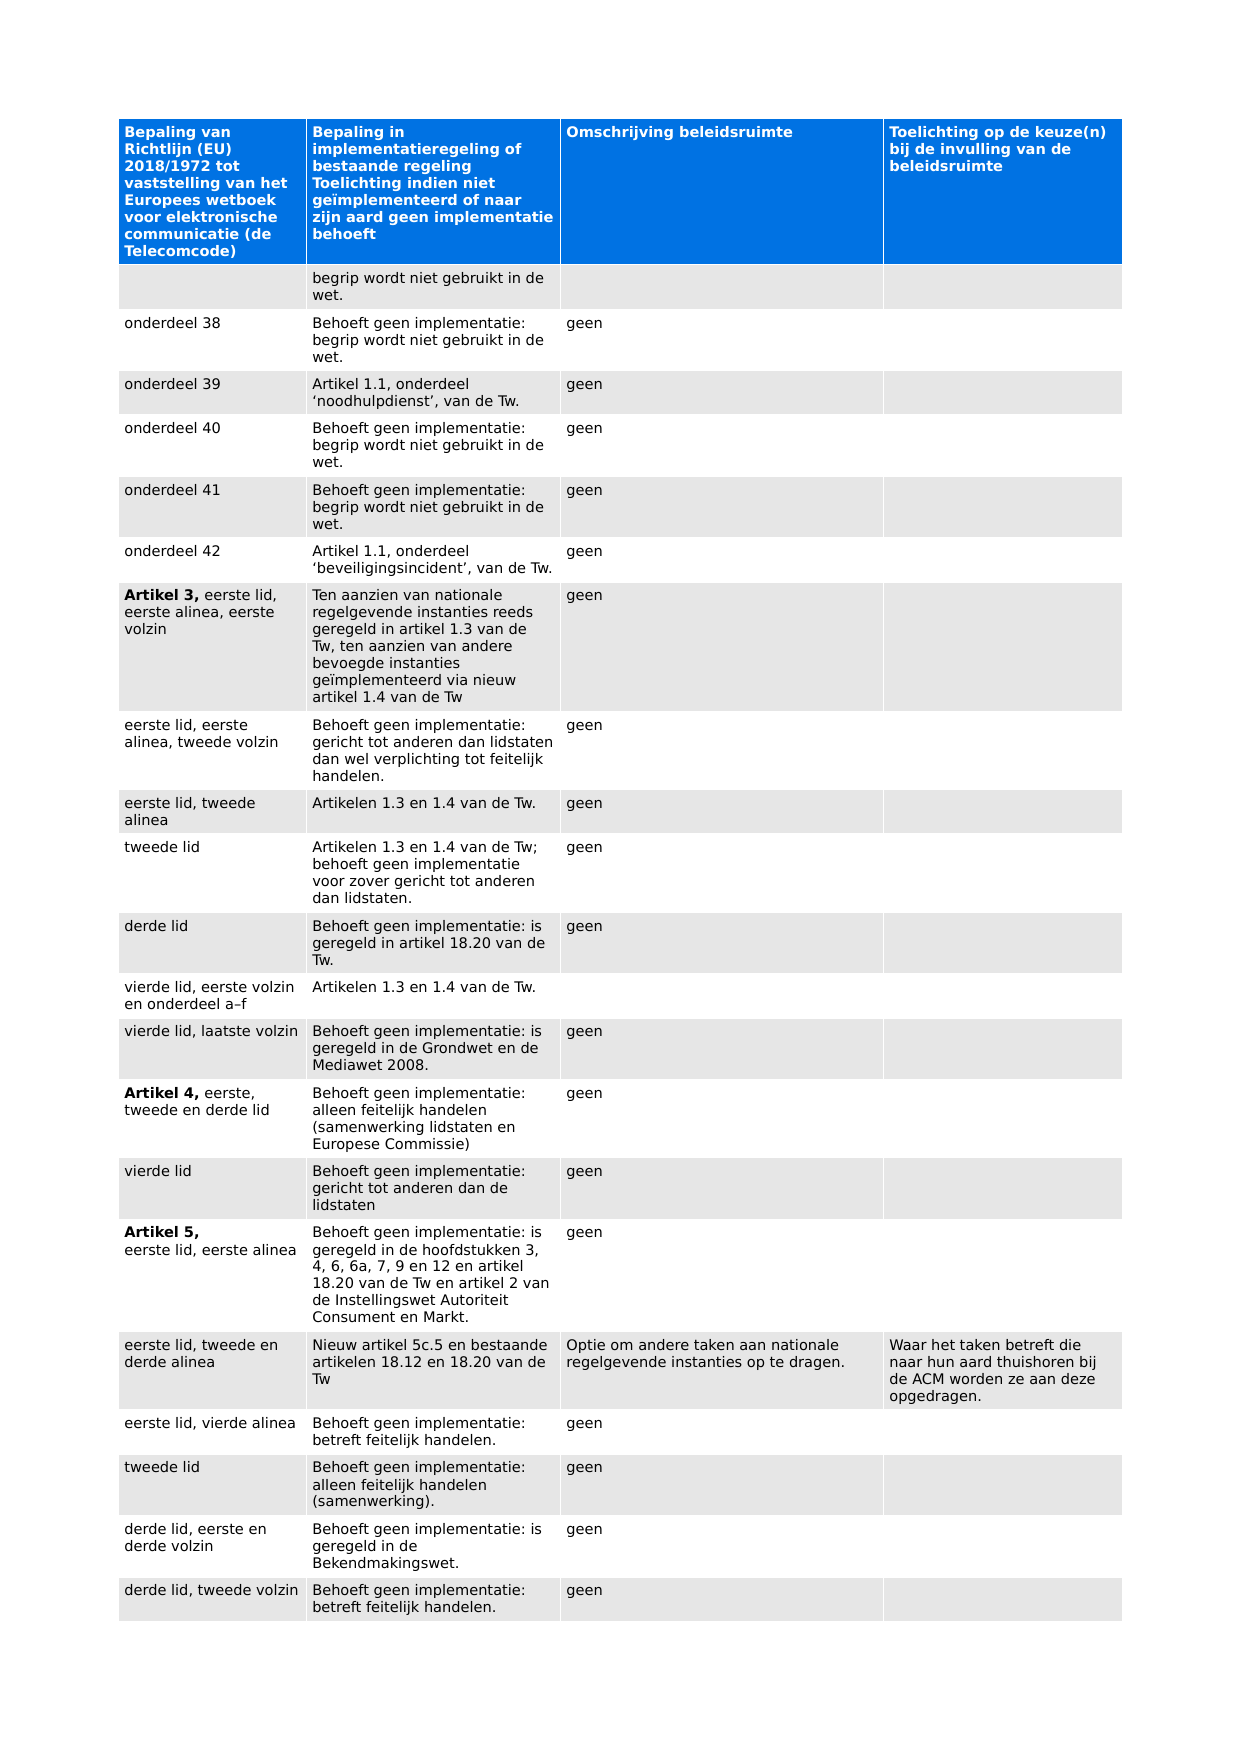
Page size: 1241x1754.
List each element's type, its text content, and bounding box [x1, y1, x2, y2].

table_cell Behoeft geen implementatie: betreft feitelijk handelen. [307, 1578, 560, 1621]
table_cell [119, 265, 306, 309]
table_cell [884, 1019, 1122, 1079]
table_cell geen [561, 538, 883, 582]
table_cell [884, 1455, 1122, 1515]
table_cell onderdeel 41 [119, 477, 306, 537]
table_cell Behoeft geen implementatie: begrip wordt niet gebruikt in de wet. [307, 416, 560, 476]
table_cell Artikelen 1.3 en 1.4 van de Tw. [307, 790, 560, 833]
table_cell [884, 712, 1122, 789]
table_cell [884, 1158, 1122, 1219]
table_cell [884, 583, 1122, 711]
table_cell Behoeft geen implementatie: begrip wordt niet gebruikt in de wet. [307, 310, 560, 370]
table_cell Artikelen 1.3 en 1.4 van de Tw; behoeft geen implementatie voor zover gericht tot anderen dan lidstaten. [307, 835, 560, 912]
table_cell Behoeft geen implementatie: is geregeld in de Bekendmakingswet. [307, 1516, 560, 1576]
table_cell Behoeft geen implementatie: gericht tot anderen dan de lidstaten [307, 1158, 560, 1219]
table_cell geen [561, 583, 883, 711]
table_cell geen [561, 1455, 883, 1515]
table_cell [884, 265, 1122, 309]
table_cell [884, 974, 1122, 1018]
table_cell geen [561, 790, 883, 833]
table_cell Behoeft geen implementatie: is geregeld in artikel 18.20 van de Tw. [307, 913, 560, 973]
table_cell eerste lid, vierde alinea [119, 1410, 306, 1454]
table_cell geen [561, 1578, 883, 1621]
table_cell [884, 790, 1122, 833]
table_cell onderdeel 39 [119, 371, 306, 414]
table_cell [884, 1516, 1122, 1576]
table_cell geen [561, 477, 883, 537]
table_cell vierde lid, eerste volzin en onderdeel a–f [119, 974, 306, 1018]
table_cell tweede lid [119, 835, 306, 912]
table_cell [561, 974, 883, 1018]
table_cell Behoeft geen implementatie: is geregeld in de Grondwet en de Mediawet 2008. [307, 1019, 560, 1079]
table_header Omschrijving beleidsruimte [561, 119, 883, 264]
table_cell [884, 1220, 1122, 1331]
table_header Bepaling in implementatieregeling of bestaande regeling Toelichting indien niet geïmplementeerd of naar zijn aard geen implementatie behoeft [307, 119, 560, 264]
table_cell eerste lid, tweede alinea [119, 790, 306, 833]
table_cell geen [561, 913, 883, 973]
table_cell [884, 1080, 1122, 1157]
table_cell Nieuw artikel 5c.5 en bestaande artikelen 18.12 en 18.20 van de Tw [307, 1332, 560, 1409]
table_cell geen [561, 712, 883, 789]
table_cell Behoeft geen implementatie: alleen feitelijk handelen (samenwerking lidstaten en Europese Commissie) [307, 1080, 560, 1157]
table_cell Behoeft geen implementatie: betreft feitelijk handelen. [307, 1410, 560, 1454]
table_cell [884, 371, 1122, 414]
table_cell eerste lid, tweede en derde alinea [119, 1332, 306, 1409]
table_cell geen [561, 371, 883, 414]
table_cell Waar het taken betreft die naar hun aard thuishoren bij de ACM worden ze aan deze opgedragen. [884, 1332, 1122, 1409]
table_cell geen [561, 1220, 883, 1331]
table_cell Artikel 4, eerste, tweede en derde lid [119, 1080, 306, 1157]
table_cell geen [561, 1158, 883, 1219]
table_cell Artikelen 1.3 en 1.4 van de Tw. [307, 974, 560, 1018]
table_cell Behoeft geen implementatie: alleen feitelijk handelen (samenwerking). [307, 1455, 560, 1515]
table_cell Artikel 5, eerste lid, eerste alinea [119, 1220, 306, 1331]
table_cell geen [561, 1410, 883, 1454]
table_cell eerste lid, eerste alinea, tweede volzin [119, 712, 306, 789]
table_cell vierde lid, laatste volzin [119, 1019, 306, 1079]
table_cell [884, 310, 1122, 370]
table_cell vierde lid [119, 1158, 306, 1219]
table_cell derde lid, tweede volzin [119, 1578, 306, 1621]
table_cell Behoeft geen implementatie: is geregeld in de hoofdstukken 3, 4, 6, 6a, 7, 9 en 12 en artikel 18.20 van de Tw en artikel 2 van de Instellingswet Autoriteit Consument en Markt. [307, 1220, 560, 1331]
table_cell geen [561, 310, 883, 370]
table_cell Behoeft geen implementatie: gericht tot anderen dan lidstaten dan wel verplichting tot feitelijk handelen. [307, 712, 560, 789]
table_header Bepaling van Richtlijn (EU) 2018/1972 tot vaststelling van het Europees wetboek voor elektronische communicatie (de Telecomcode) [119, 119, 306, 264]
table_cell Artikel 1.1, onderdeel ‘noodhulpdienst’, van de Tw. [307, 371, 560, 414]
table_cell derde lid, eerste en derde volzin [119, 1516, 306, 1576]
table_cell [561, 265, 883, 309]
table_cell [884, 538, 1122, 582]
table_cell [884, 1578, 1122, 1621]
table_cell geen [561, 1019, 883, 1079]
table_cell geen [561, 1516, 883, 1576]
table_cell Artikel 1.1, onderdeel ‘beveiligingsincident’, van de Tw. [307, 538, 560, 582]
table_cell geen [561, 835, 883, 912]
table_header Toelichting op de keuze(n) bij de invulling van de beleidsruimte [884, 119, 1122, 264]
table_cell geen [561, 416, 883, 476]
table_cell onderdeel 42 [119, 538, 306, 582]
table_cell Ten aanzien van nationale regelgevende instanties reeds geregeld in artikel 1.3 van de Tw, ten aanzien van andere bevoegde instanties geïmplementeerd via nieuw artikel 1.4 van de Tw [307, 583, 560, 711]
table_cell [884, 835, 1122, 912]
table_cell Behoeft geen implementatie: begrip wordt niet gebruikt in de wet. [307, 477, 560, 537]
table_cell [884, 913, 1122, 973]
table_cell begrip wordt niet gebruikt in de wet. [307, 265, 560, 309]
table_cell onderdeel 38 [119, 310, 306, 370]
table_cell geen [561, 1080, 883, 1157]
table_cell Artikel 3, eerste lid, eerste alinea, eerste volzin [119, 583, 306, 711]
table_cell Optie om andere taken aan nationale regelgevende instanties op te dragen. [561, 1332, 883, 1409]
table_cell [884, 416, 1122, 476]
table_cell [884, 1410, 1122, 1454]
table_cell [884, 477, 1122, 537]
table_cell tweede lid [119, 1455, 306, 1515]
table_cell onderdeel 40 [119, 416, 306, 476]
table_cell derde lid [119, 913, 306, 973]
